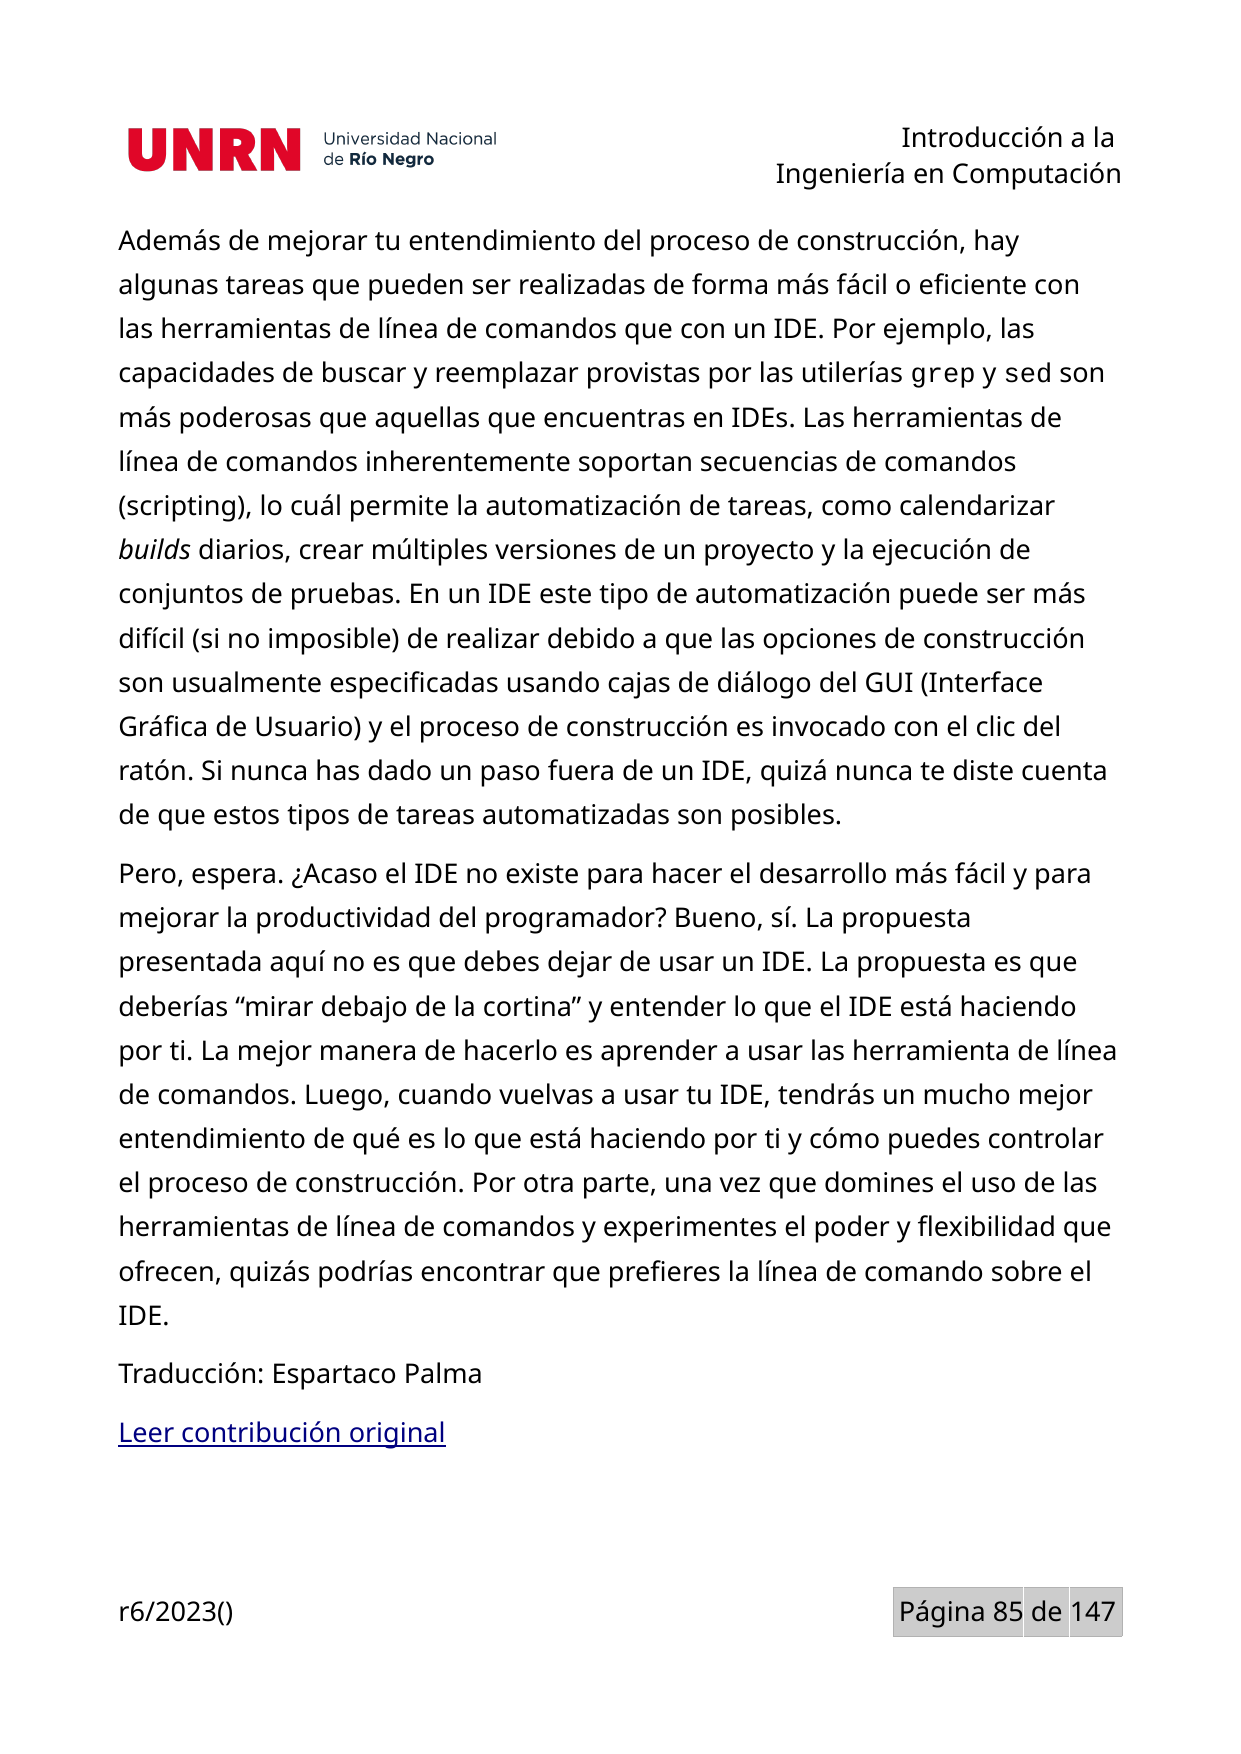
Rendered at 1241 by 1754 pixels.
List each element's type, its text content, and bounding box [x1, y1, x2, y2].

text Leer contribución original [118, 1414, 1122, 1451]
picture [118, 118, 505, 180]
text Pero, espera. ¿Acaso el IDE no existe para hacer el desarrollo más fácil y para mejorar la productividad del programador? Bueno, sí. La propuesta presentada aquí no es que debes dejar de usar un IDE. La propuesta es que deberías “mirar debajo de la cortina” y entender lo que el IDE está haciendo por ti. La mejor manera de hacerlo es aprender a usar las herramienta de línea de comandos. Luego, cuando vuelvas a usar tu IDE, tendrás un mucho mejor entendimiento de qué es lo que está haciendo por ti y cómo puedes controlar el proceso de construcción. Por otra parte, una vez que domines el uso de las herramientas de línea de comandos y experimentes el poder y flexibilidad que ofrecen, quizás podrías encontrar que prefieres la línea de comando sobre el IDE. [118, 854, 1122, 1333]
text Además de mejorar tu entendimiento del proceso de construcción, hay algunas tareas que pueden ser realizadas de forma más fácil o eficiente con las herramientas de línea de comandos que con un IDE. Por ejemplo, las capacidades de buscar y reemplazar provistas por las utilerías grep y sed son más poderosas que aquellas que encuentras en IDEs. Las herramientas de línea de comandos inherentemente soportan secuencias de comandos (scripting), lo cuál permite la automatización de tareas, como calendarizar builds diarios, crear múltiples versiones de un proyecto y la ejecución de conjuntos de pruebas. En un IDE este tipo de automatización puede ser más difícil (si no imposible) de realizar debido a que las opciones de construcción son usualmente especificadas usando cajas de diálogo del GUI (Interface Gráfica de Usuario) y el proceso de construcción es invocado con el clic del ratón. Si nunca has dado un paso fuera de un IDE, quizá nunca te diste cuenta de que estos tipos de tareas automatizadas son posibles. [118, 221, 1122, 833]
text Traducción: Espartaco Palma [118, 1355, 1122, 1392]
